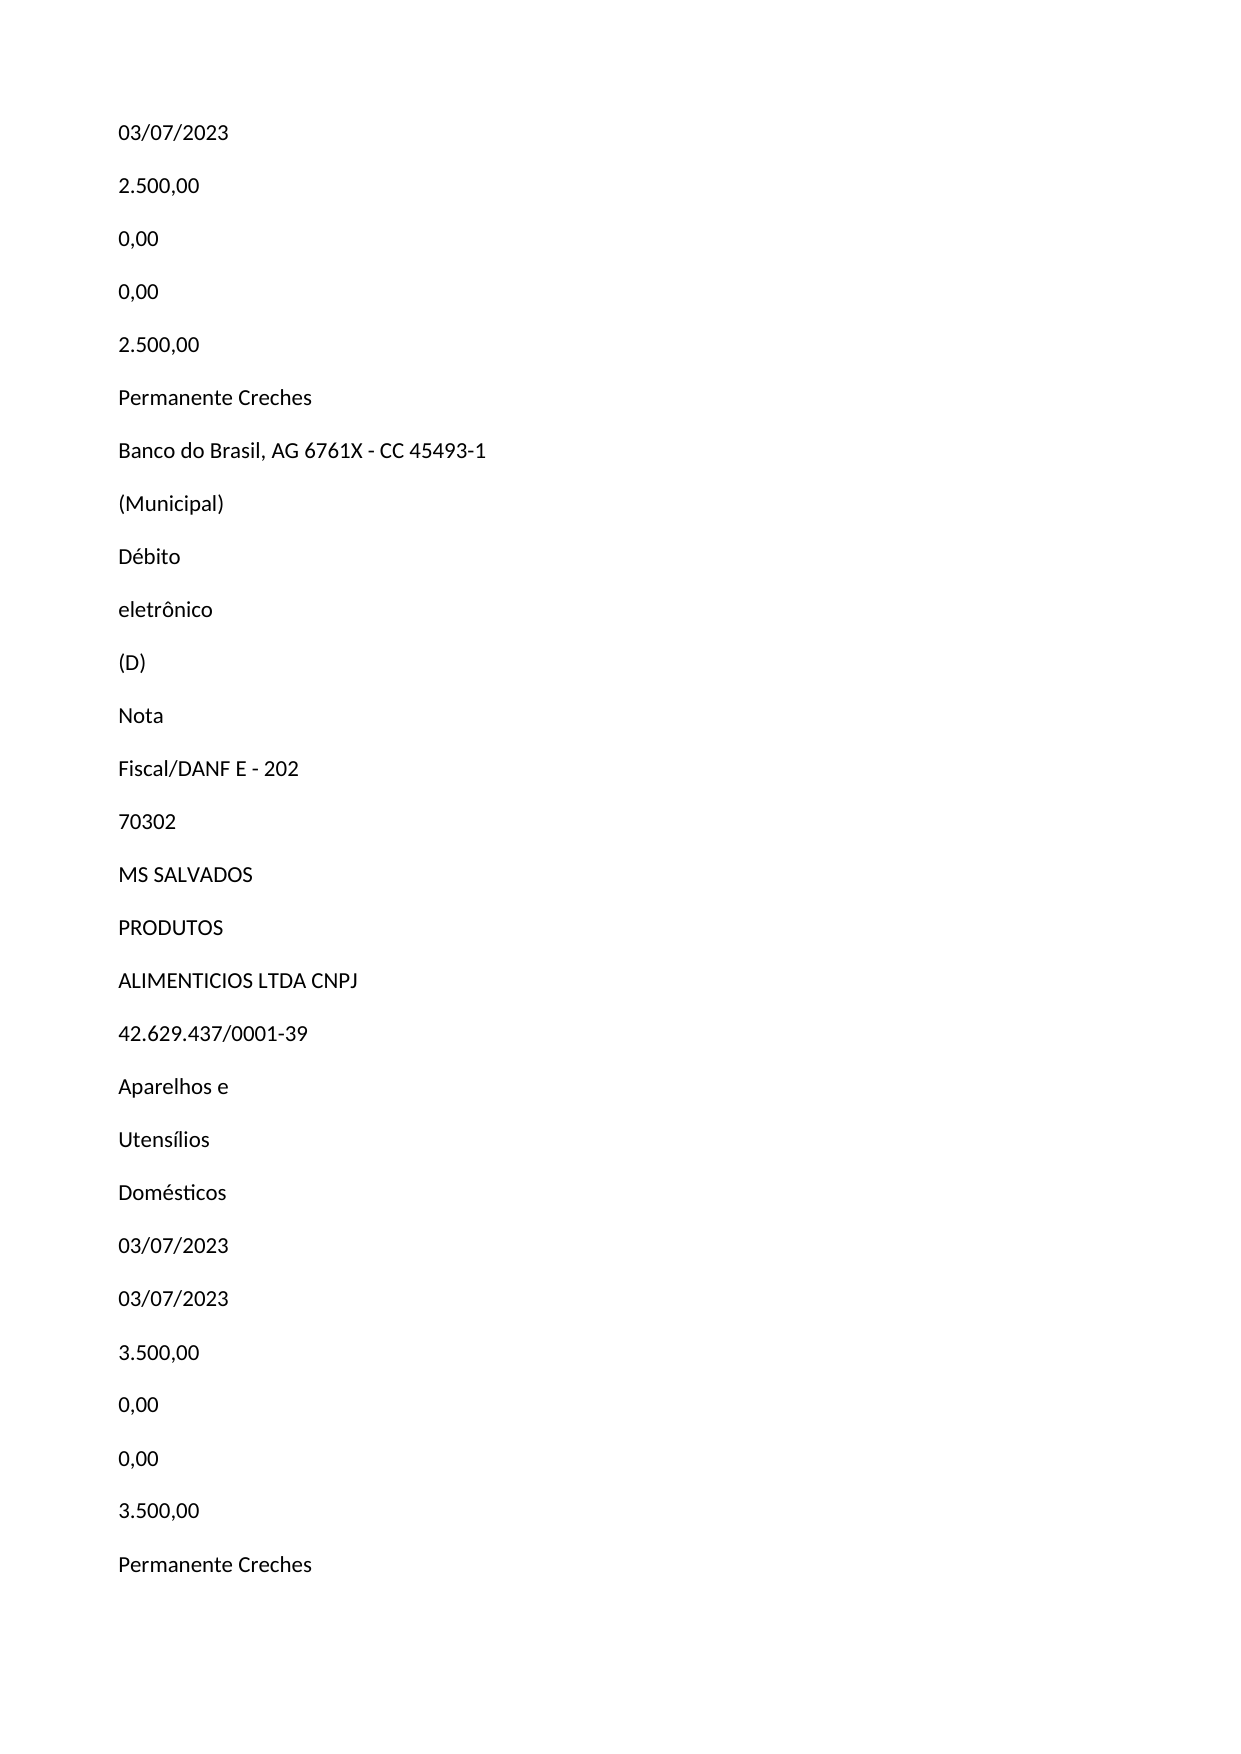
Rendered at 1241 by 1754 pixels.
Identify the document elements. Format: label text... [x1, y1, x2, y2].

text 0,00 [118, 224, 1122, 252]
text (D) [118, 648, 1122, 676]
text Banco do Brasil, AG 6761X - CC 45493-1 [118, 436, 1122, 464]
text 3.500,00 [118, 1497, 1122, 1525]
text 0,00 [118, 1444, 1122, 1472]
text 03/07/2023 [118, 1232, 1122, 1259]
text eletrônico [118, 595, 1122, 623]
text (Municipal) [118, 489, 1122, 517]
text Utensílios [118, 1126, 1122, 1153]
text 42.629.437/0001-39 [118, 1019, 1122, 1047]
text Domésticos [118, 1178, 1122, 1207]
text Fiscal/DANF E - 202 [118, 754, 1122, 782]
text 70302 [118, 807, 1122, 835]
text PRODUTOS [118, 913, 1122, 941]
text MS SALVADOS [118, 860, 1122, 888]
text 03/07/2023 [118, 1284, 1122, 1313]
text Débito [118, 542, 1122, 570]
text Permanente Creches [118, 383, 1122, 411]
text 0,00 [118, 1391, 1122, 1419]
text Aparelhos e [118, 1072, 1122, 1101]
text Permanente Creches [118, 1550, 1122, 1578]
text 3.500,00 [118, 1338, 1122, 1366]
text 0,00 [118, 277, 1122, 305]
text ALIMENTICIOS LTDA CNPJ [118, 966, 1122, 994]
text 2.500,00 [118, 171, 1122, 199]
text Nota [118, 701, 1122, 729]
text 2.500,00 [118, 330, 1122, 358]
text 03/07/2023 [118, 118, 1122, 146]
